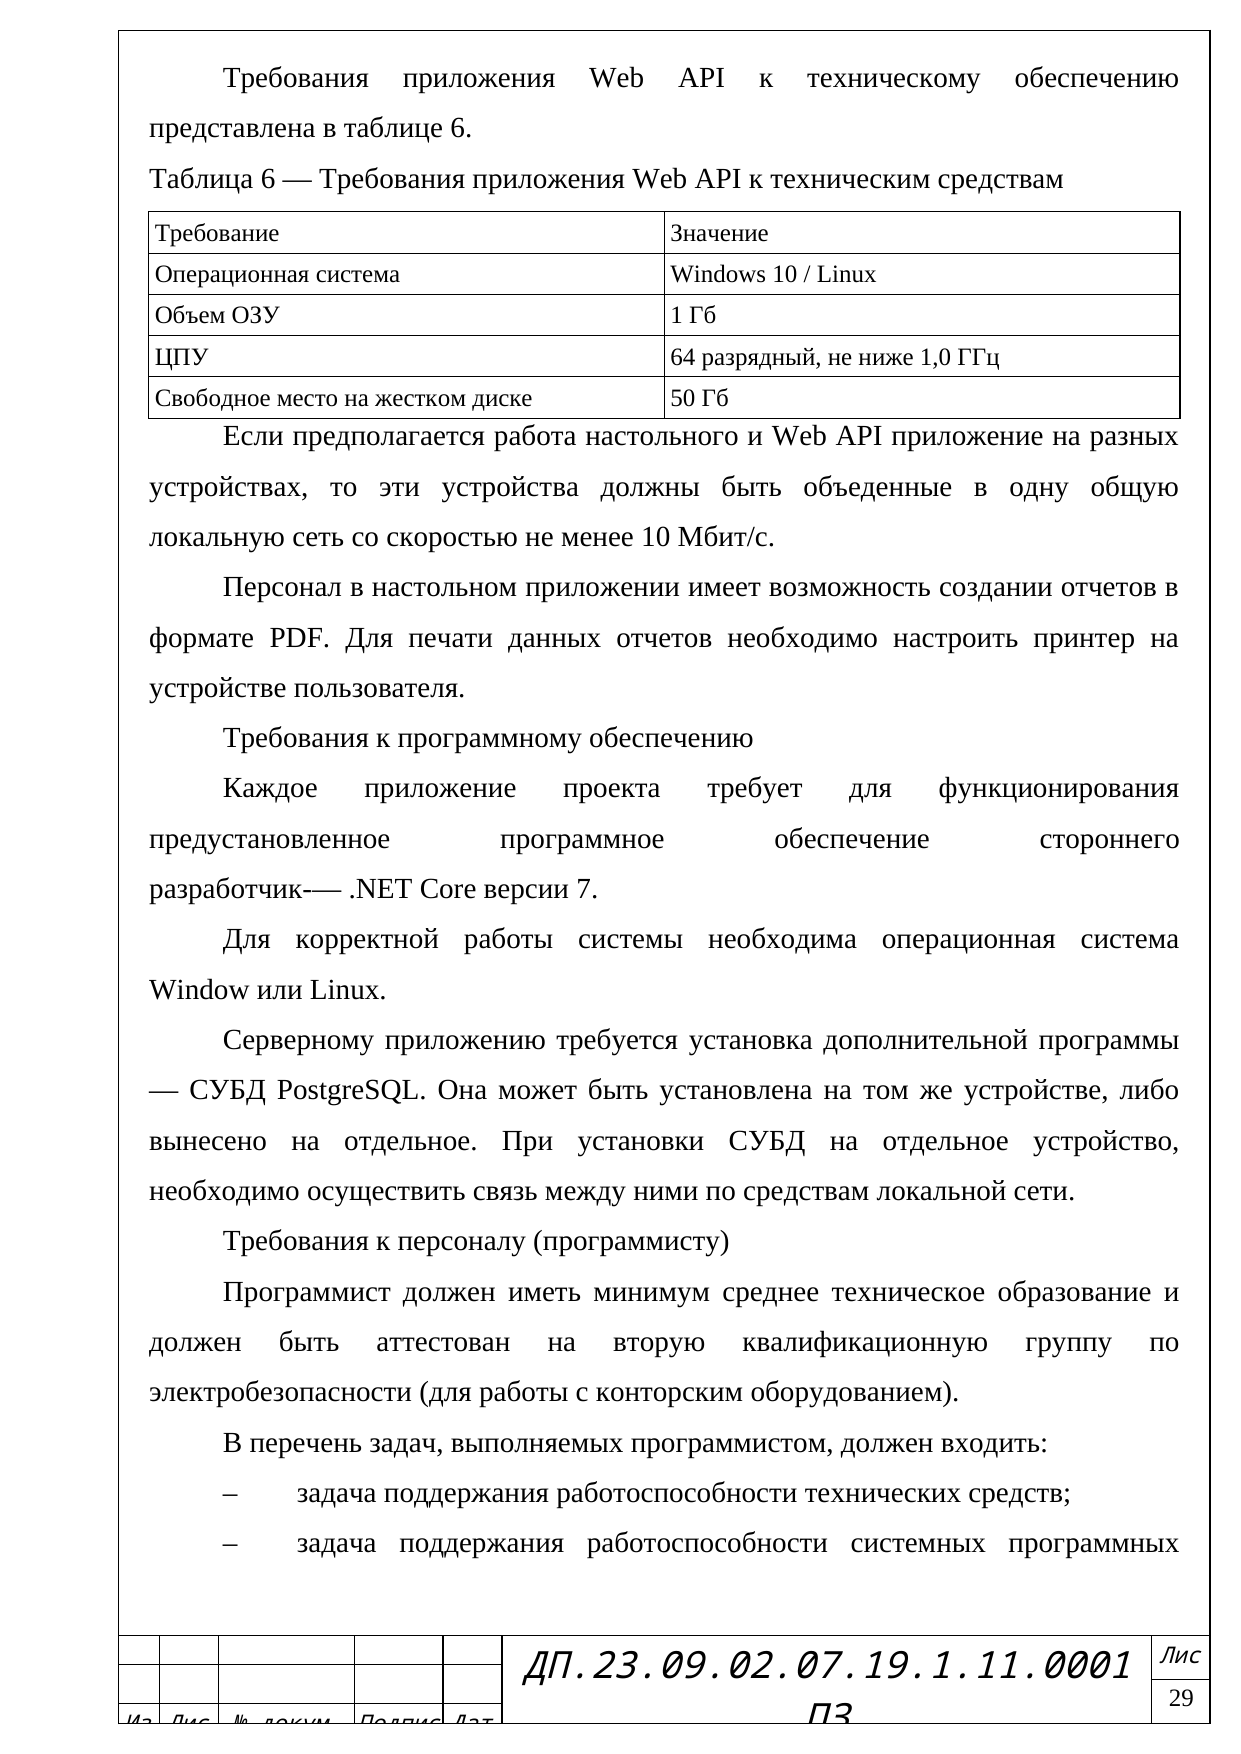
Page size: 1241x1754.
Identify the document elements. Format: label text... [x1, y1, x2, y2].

text Для корректной работы системы необходима операционная система Window или Linux. [149, 922, 1180, 1005]
table_header Значение [665, 212, 1179, 252]
text Персонал в настольном приложении имеет возможность создании отчетов в формате PDF. Для печати данных отчетов необходимо настроить принтер на устройстве пользователя. [149, 569, 1180, 703]
table_cell 64 разрядный, не ниже 1,0 ГГц [665, 336, 1179, 376]
text Требования к программному обеспечению [149, 720, 1180, 754]
text Требования приложения Web API к техническому обеспечению представлена в таблице 6. [149, 60, 1180, 144]
text В перечень задач, выполняемых программистом, должен входить: [149, 1425, 1180, 1458]
table_cell 50 Гб [665, 377, 1179, 417]
table_cell ЦПУ [149, 336, 664, 376]
text Таблица 6 — Требования приложения Web API к техническим средствам [149, 161, 1180, 194]
text Если предполагается работа настольного и Web API приложение на разных устройствах, то эти устройства должны быть объеденные в одну общую локальную сеть со скоростью не менее 10 Мбит/с. [149, 419, 1180, 553]
table_cell Объем ОЗУ [149, 295, 664, 335]
table_cell 1 Гб [665, 295, 1179, 335]
table_cell Свободное место на жестком диске [149, 377, 664, 417]
table_header Требование [149, 212, 664, 252]
table_cell Операционная система [149, 254, 664, 294]
list задача поддержания работоспособности технических средств; [149, 1475, 1180, 1508]
text Требования к персоналу (программисту) [149, 1223, 1180, 1257]
list задача поддержания работоспособности системных программных [149, 1525, 1180, 1559]
text Каждое приложение проекта требует для функционирования предустановленное программное обеспечение стороннего разработчик‑— .NET Core версии 7. [149, 771, 1180, 905]
table_cell Windows 10 / Linux [665, 254, 1179, 294]
text Программист должен иметь минимум среднее техническое образование и должен быть аттестован на вторую квалификационную группу по электробезопасности (для работы с конторским оборудованием). [149, 1274, 1180, 1408]
text Серверному приложению требуется установка дополнительной программы — СУБД PostgreSQL. Она может быть установлена на том же устройстве, либо вынесено на отдельное. При установки СУБД на отдельное устройство, необходимо осуществить связь между ними по средствам локальной сети. [149, 1022, 1180, 1207]
